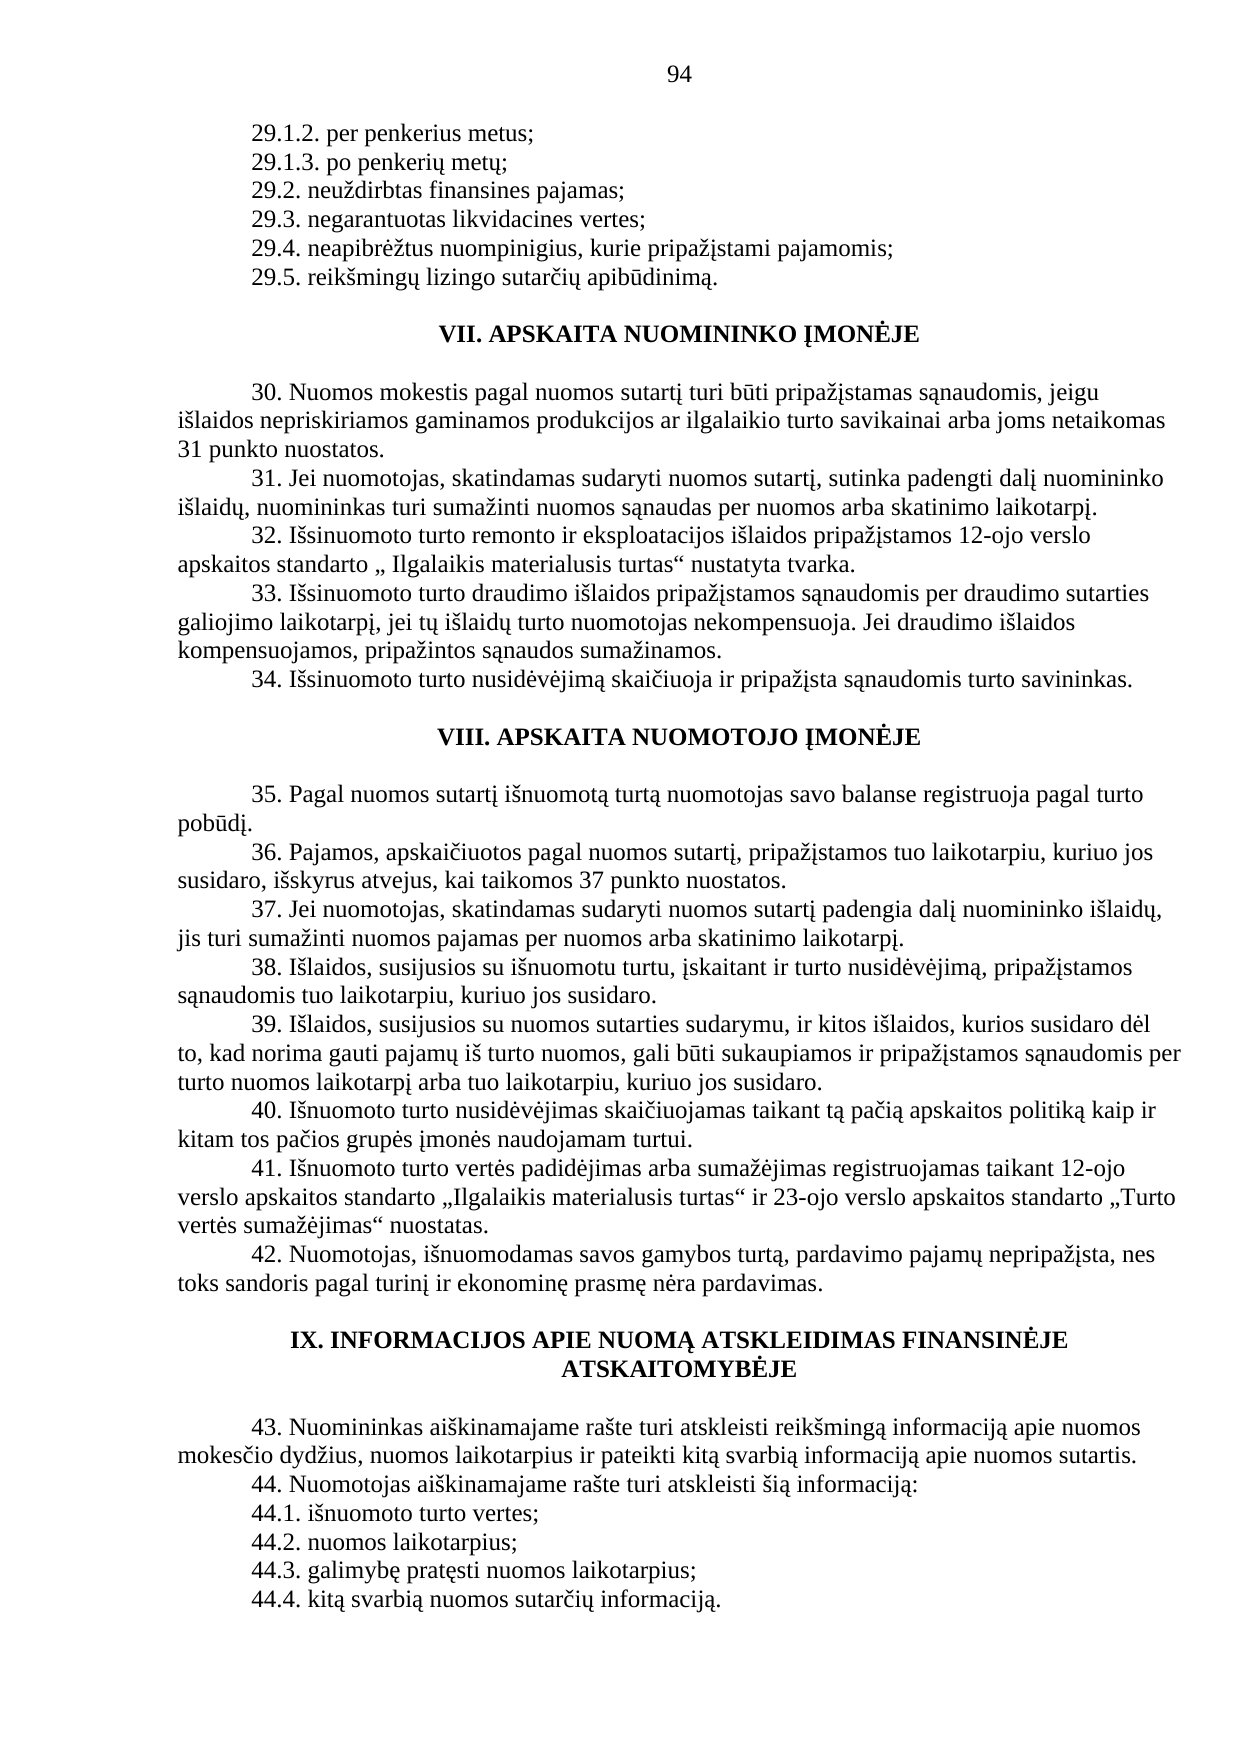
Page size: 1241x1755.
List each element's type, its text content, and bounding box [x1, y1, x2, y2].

text 29.5. reikšmingų lizingo sutarčių apibūdinimą. [177, 262, 1181, 291]
text 37. Jei nuomotojas, skatindamas sudaryti nuomos sutartį padengia dalį nuomininko išlaidų, jis turi sumažinti nuomos pajamas per nuomos arba skatinimo laikotarpį. [177, 894, 1181, 952]
text VIII. APSKAITA NUOMOTOJO ĮMONĖJE [177, 722, 1181, 751]
text 29.4. neapibrėžtus nuompinigius, kurie pripažįstami pajamomis; [177, 233, 1181, 262]
text IX. INFORMACIJOS APIE NUOMĄ ATSKLEIDIMAS FINANSINĖJE ATSKAITOMYBĖJE [177, 1326, 1181, 1383]
text 33. Išsinuomoto turto draudimo išlaidos pripažįstamos sąnaudomis per draudimo sutarties galiojimo laikotarpį, jei tų išlaidų turto nuomotojas nekompensuoja. Jei draudimo išlaidos kompensuojamos, pripažintos sąnaudos sumažinamos. [177, 578, 1181, 664]
text 35. Pagal nuomos sutartį išnuomotą turtą nuomotojas savo balanse registruoja pagal turto pobūdį. [177, 779, 1181, 837]
text VII. APSKAITA NUOMININKO ĮMONĖJE [177, 319, 1181, 348]
text 44.1. išnuomoto turto vertes; [177, 1498, 1181, 1527]
text 31. Jei nuomotojas, skatindamas sudaryti nuomos sutartį, sutinka padengti dalį nuomininko išlaidų, nuomininkas turi sumažinti nuomos sąnaudas per nuomos arba skatinimo laikotarpį. [177, 463, 1181, 521]
text 43. Nuomininkas aiškinamajame rašte turi atskleisti reikšmingą informaciją apie nuomos mokesčio dydžius, nuomos laikotarpius ir pateikti kitą svarbią informaciją apie nuomos sutartis. [177, 1412, 1181, 1469]
text 36. Pajamos, apskaičiuotos pagal nuomos sutartį, pripažįstamos tuo laikotarpiu, kuriuo jos susidaro, išskyrus atvejus, kai taikomos 37 punkto nuostatos. [177, 837, 1181, 894]
text 32. Išsinuomoto turto remonto ir eksploatacijos išlaidos pripažįstamos 12-ojo verslo apskaitos standarto „ Ilgalaikis materialusis turtas“ nustatyta tvarka. [177, 521, 1181, 578]
text 42. Nuomotojas, išnuomodamas savos gamybos turtą, pardavimo pajamų nepripažįsta, nes toks sandoris pagal turinį ir ekonominę prasmę nėra pardavimas. [177, 1239, 1181, 1297]
text 44.4. kitą svarbią nuomos sutarčių informaciją. [177, 1584, 1181, 1613]
text 44. Nuomotojas aiškinamajame rašte turi atskleisti šią informaciją: [177, 1469, 1181, 1498]
text 44.2. nuomos laikotarpius; [177, 1527, 1181, 1556]
text 39. Išlaidos, susijusios su nuomos sutarties sudarymu, ir kitos išlaidos, kurios susidaro dėl to, kad norima gauti pajamų iš turto nuomos, gali būti sukaupiamos ir pripažįstamos sąnaudomis per turto nuomos laikotarpį arba tuo laikotarpiu, kuriuo jos susidaro. [177, 1009, 1181, 1096]
text 29.3. negarantuotas likvidacines vertes; [177, 204, 1181, 233]
text 44.3. galimybę pratęsti nuomos laikotarpius; [177, 1556, 1181, 1584]
text 30. Nuomos mokestis pagal nuomos sutartį turi būti pripažįstamas sąnaudomis, jeigu išlaidos nepriskiriamos gaminamos produkcijos ar ilgalaikio turto savikainai arba joms netaikomas 31 punkto nuostatos. [177, 377, 1181, 463]
text 29.1.2. per penkerius metus; [177, 118, 1181, 147]
text 41. Išnuomoto turto vertės padidėjimas arba sumažėjimas registruojamas taikant 12-ojo verslo apskaitos standarto „Ilgalaikis materialusis turtas“ ir 23-ojo verslo apskaitos standarto „Turto vertės sumažėjimas“ nuostatas. [177, 1153, 1181, 1239]
text 29.1.3. po penkerių metų; [177, 147, 1181, 176]
text 38. Išlaidos, susijusios su išnuomotu turtu, įskaitant ir turto nusidėvėjimą, pripažįstamos sąnaudomis tuo laikotarpiu, kuriuo jos susidaro. [177, 952, 1181, 1009]
text 29.2. neuždirbtas finansines pajamas; [177, 176, 1181, 204]
text 34. Išsinuomoto turto nusidėvėjimą skaičiuoja ir pripažįsta sąnaudomis turto savininkas. [177, 664, 1181, 693]
text 40. Išnuomoto turto nusidėvėjimas skaičiuojamas taikant tą pačią apskaitos politiką kaip ir kitam tos pačios grupės įmonės naudojamam turtui. [177, 1096, 1181, 1153]
